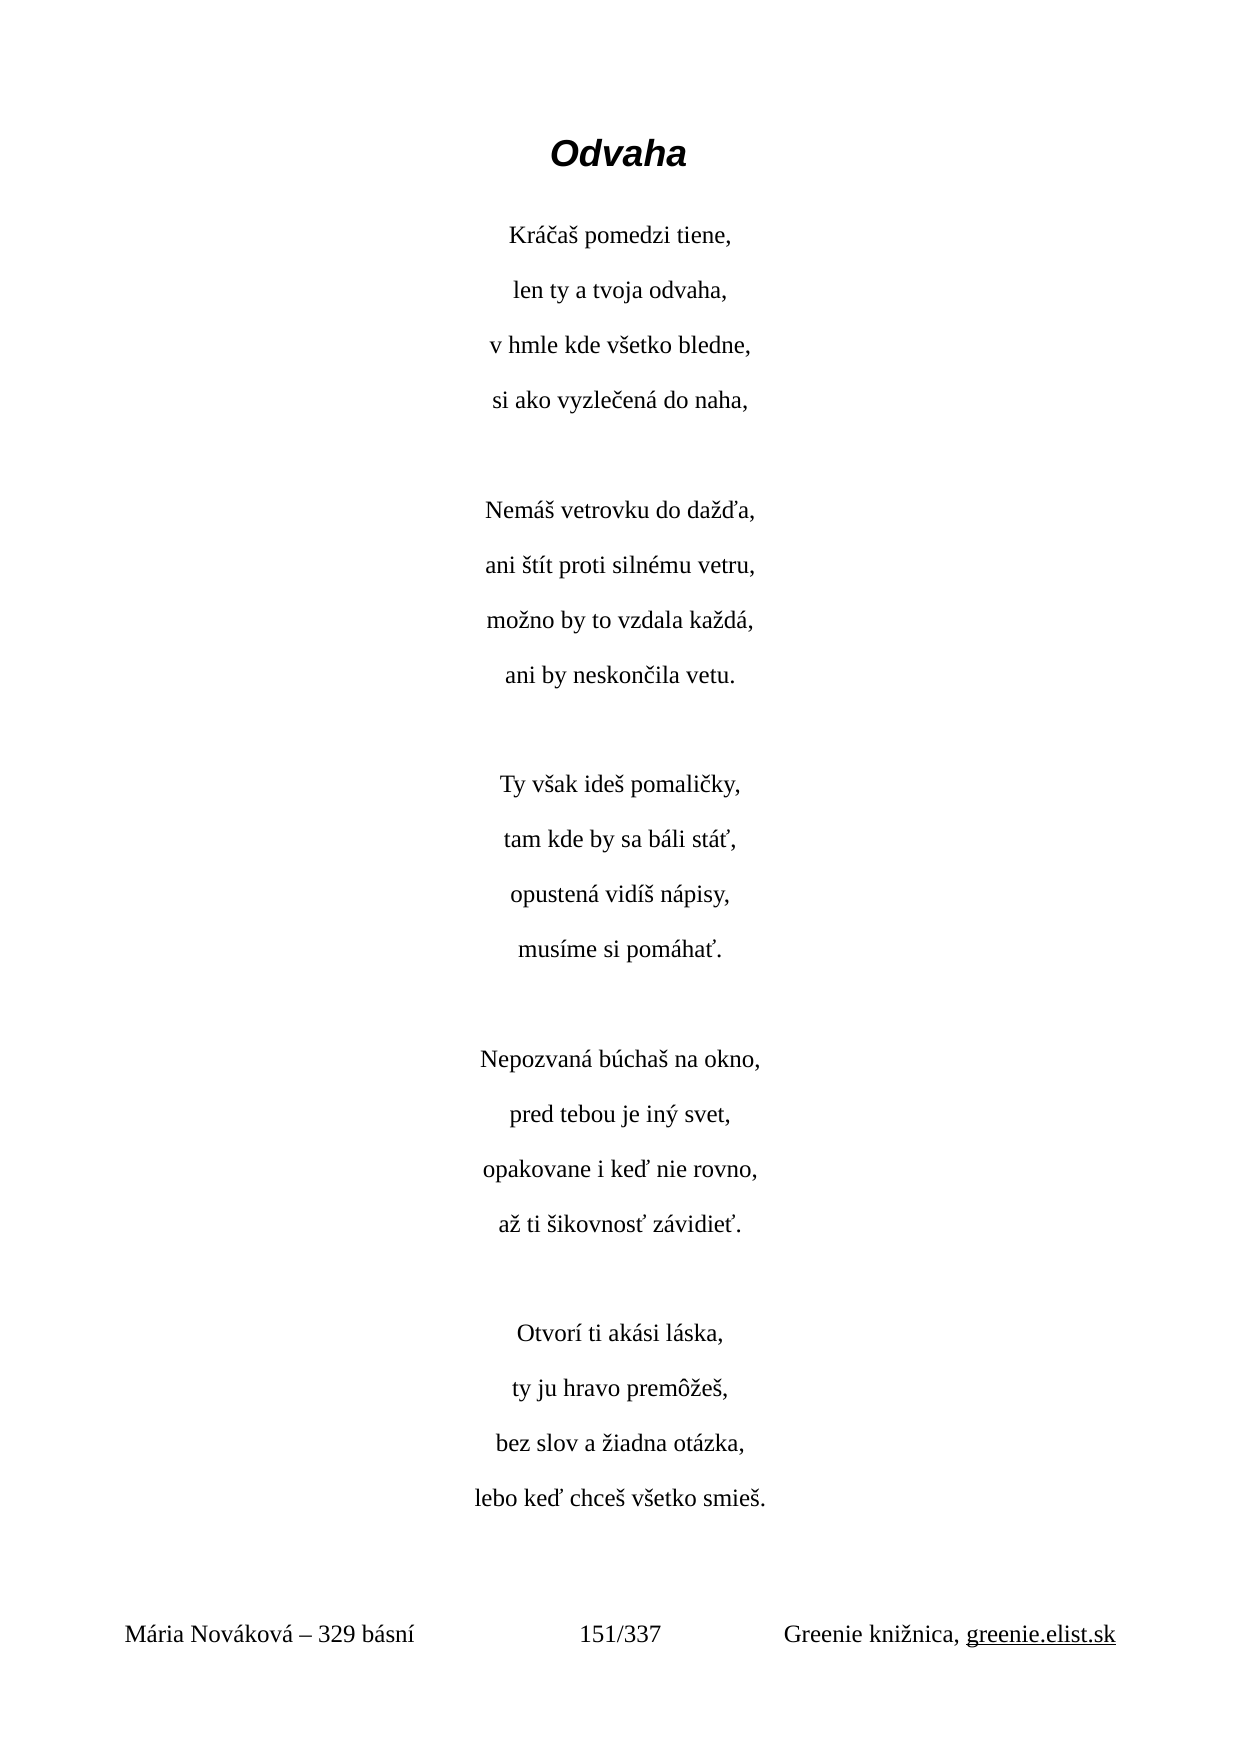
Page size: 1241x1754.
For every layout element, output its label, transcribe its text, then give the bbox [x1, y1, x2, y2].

text tam kde by sa báli stáť, [106, 824, 1134, 853]
text ani štít proti silnému vetru, [106, 550, 1134, 579]
text Nepozvaná búchaš na okno, [106, 1044, 1134, 1073]
text Nemáš vetrovku do dažďa, [106, 495, 1134, 524]
text ani by neskončila vetu. [106, 660, 1134, 688]
text musíme si pomáhať. [106, 934, 1134, 963]
text lebo keď chceš všetko smieš. [106, 1483, 1134, 1512]
text Kráčaš pomedzi tiene, [106, 221, 1134, 249]
text v hmle kde všetko bledne, [106, 330, 1134, 359]
text bez slov a žiadna otázka, [106, 1428, 1134, 1457]
subtitle Odvaha [106, 131, 1134, 174]
text ty ju hravo premôžeš, [106, 1373, 1134, 1402]
text Ty však ideš pomaličky, [106, 769, 1134, 798]
text len ty a tvoja odvaha, [106, 275, 1134, 304]
text si ako vyzlečená do naha, [106, 385, 1134, 414]
text možno by to vzdala každá, [106, 605, 1134, 633]
text Otvorí ti akási láska, [106, 1318, 1134, 1347]
text až ti šikovnosť závidieť. [106, 1209, 1134, 1237]
text pred tebou je iný svet, [106, 1099, 1134, 1128]
text opakovane i keď nie rovno, [106, 1154, 1134, 1182]
text opustená vidíš nápisy, [106, 879, 1134, 908]
